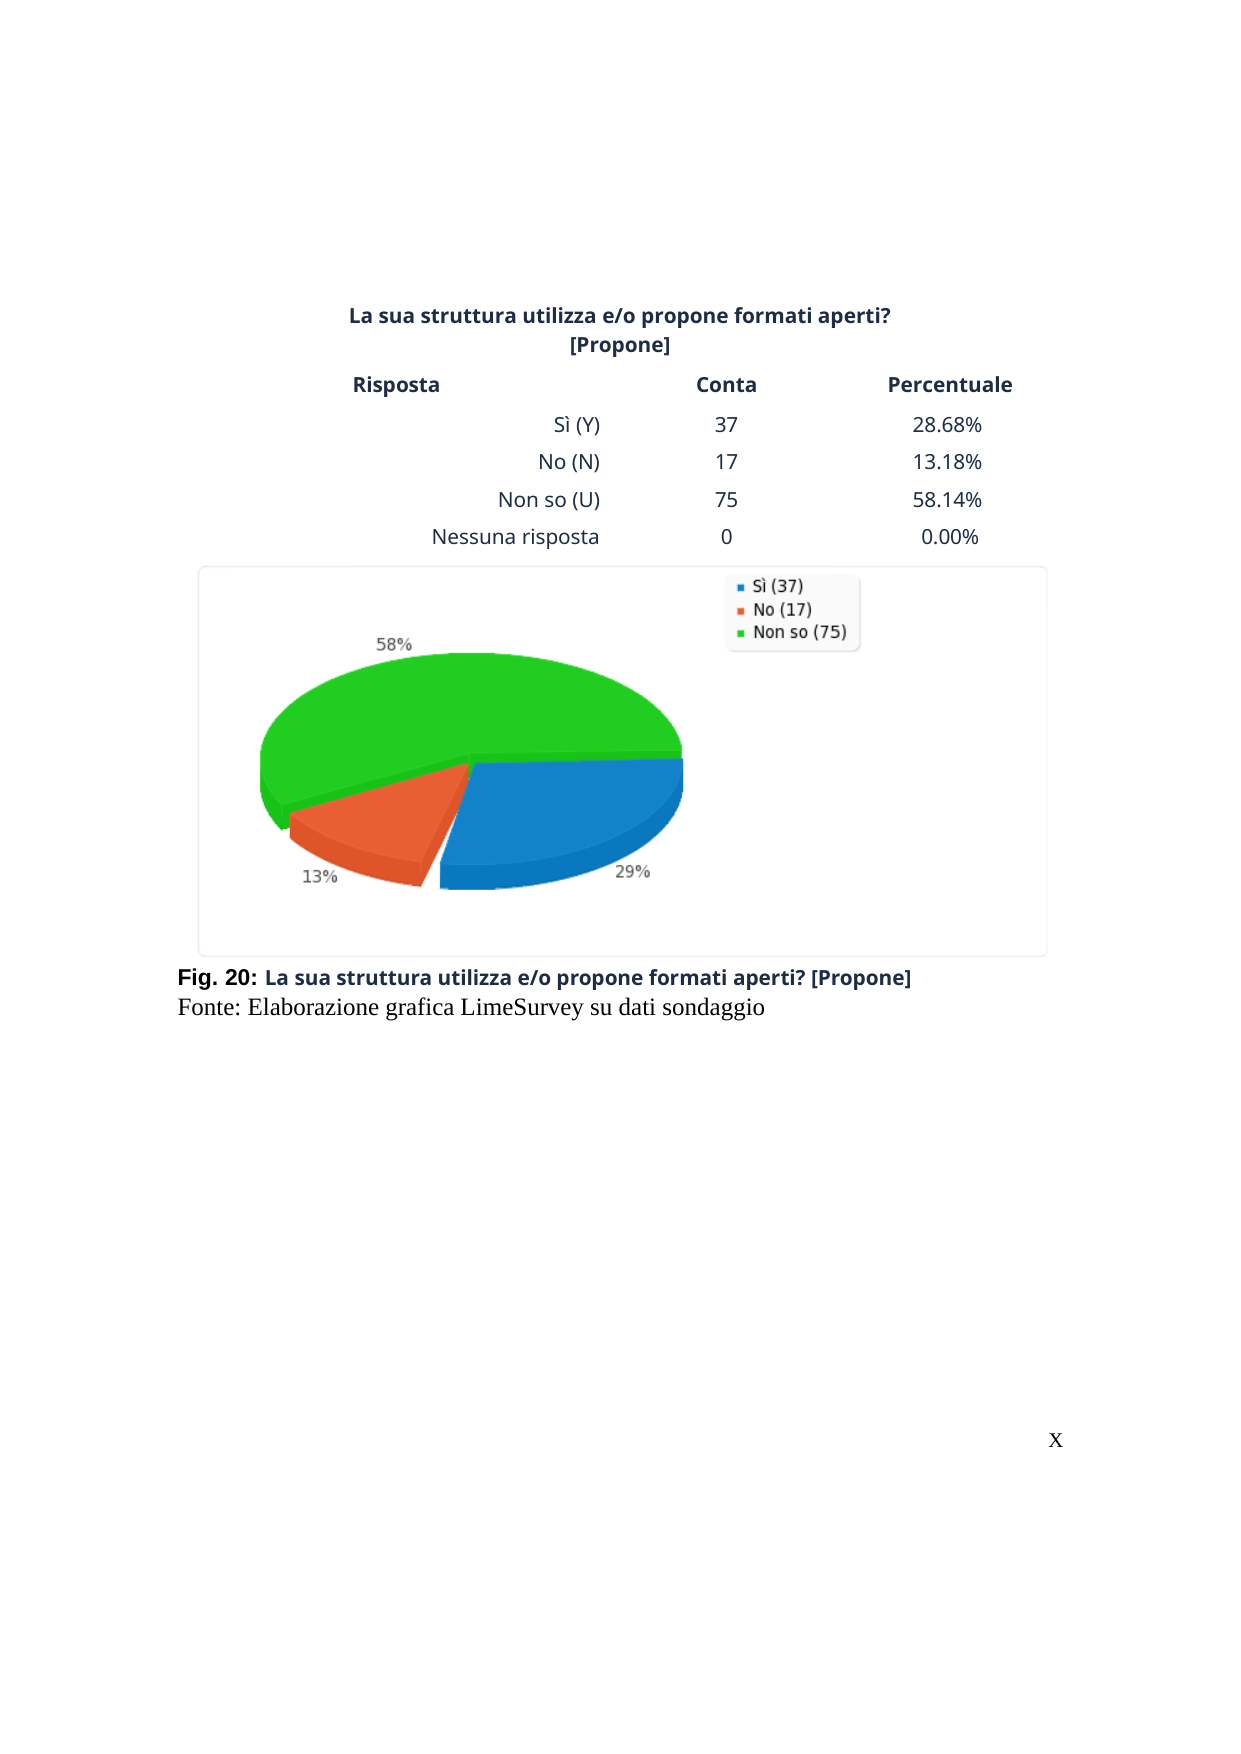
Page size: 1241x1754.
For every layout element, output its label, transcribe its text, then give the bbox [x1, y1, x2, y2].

table_cell 37 [615, 405, 837, 443]
table_cell Conta [615, 364, 837, 405]
table_cell 13.18% [837, 443, 1063, 480]
table_header La sua struttura utilizza e/o propone formati aperti? [Propone] [177, 295, 1063, 364]
text Fig. 20: La sua struttura utilizza e/o propone formati aperti? [Propone] [177, 963, 1063, 991]
table_cell No (N) [177, 443, 615, 480]
table_cell 75 [615, 480, 837, 518]
table_cell 58.14% [837, 480, 1063, 518]
table_cell Nessuna risposta [177, 518, 615, 555]
table_cell Non so (U) [177, 480, 615, 518]
table_cell 17 [615, 443, 837, 480]
picture [192, 560, 1048, 957]
table_cell Sì (Y) [177, 405, 615, 443]
table_cell Risposta [177, 364, 615, 405]
table_cell Percentuale [837, 364, 1063, 405]
table_cell 28.68% [837, 405, 1063, 443]
table_cell [177, 555, 1063, 961]
table_cell 0 [615, 518, 837, 555]
table_cell 0.00% [837, 518, 1063, 555]
text Fonte: Elaborazione grafica LimeSurvey su dati sondaggio [177, 993, 1063, 1021]
